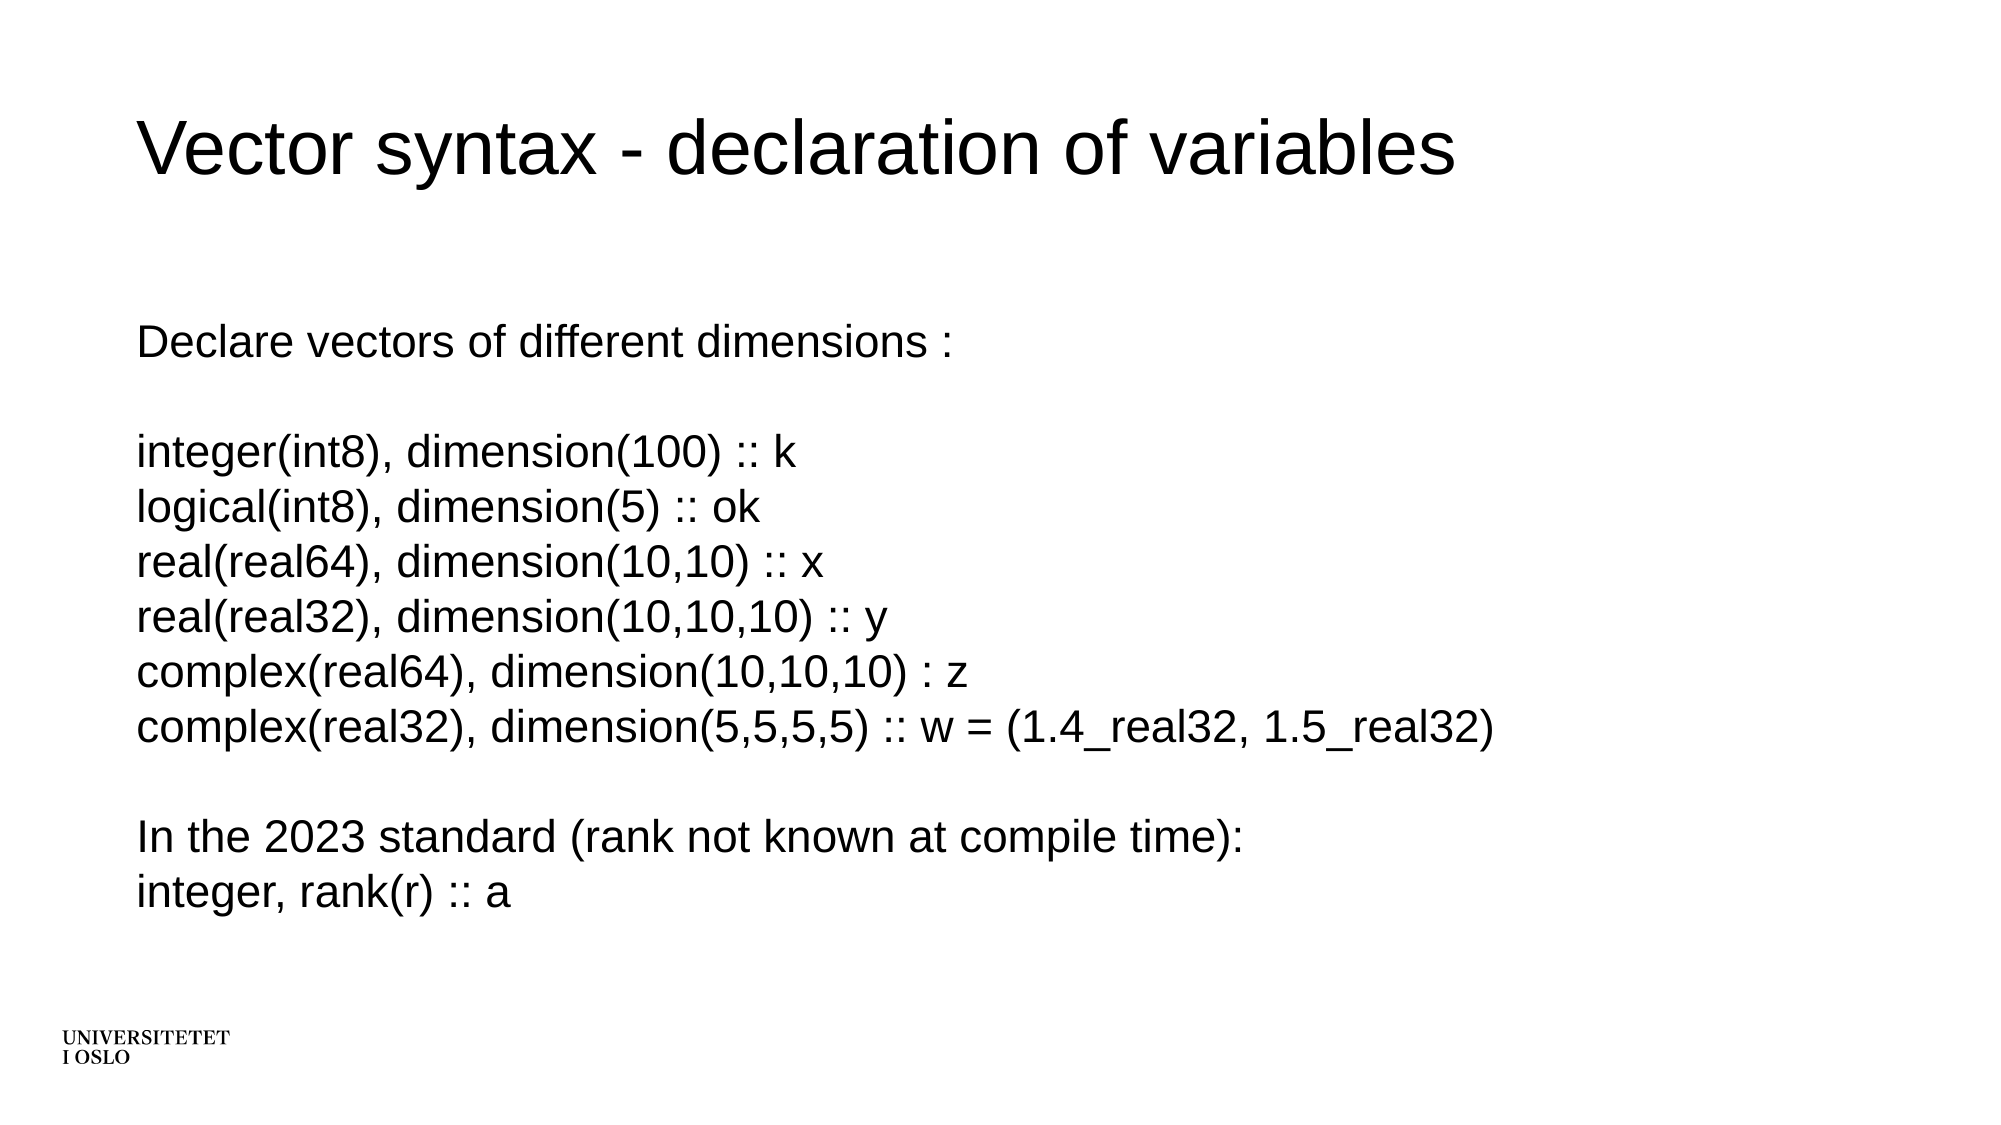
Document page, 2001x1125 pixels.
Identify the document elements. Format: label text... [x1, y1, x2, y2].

list Declare vectors of different dimensions : integer(int8), dimension(100) :: k logical(int8), dimension(5) :: ok real(real64), dimension(10,10) :: x real(real32), dimension(10,10,10) :: y complex(real64), dimension(10,10,10) : z complex(real32), dimension(5,5,5,5) :: w = (1.4_real32, 1.5_real32) In the 2023 standard (rank not known at compile time): integer, rank(r) :: a [136, 311, 1862, 948]
title Vector syntax - declaration of variables [136, 97, 1862, 257]
picture [62, 1030, 230, 1064]
